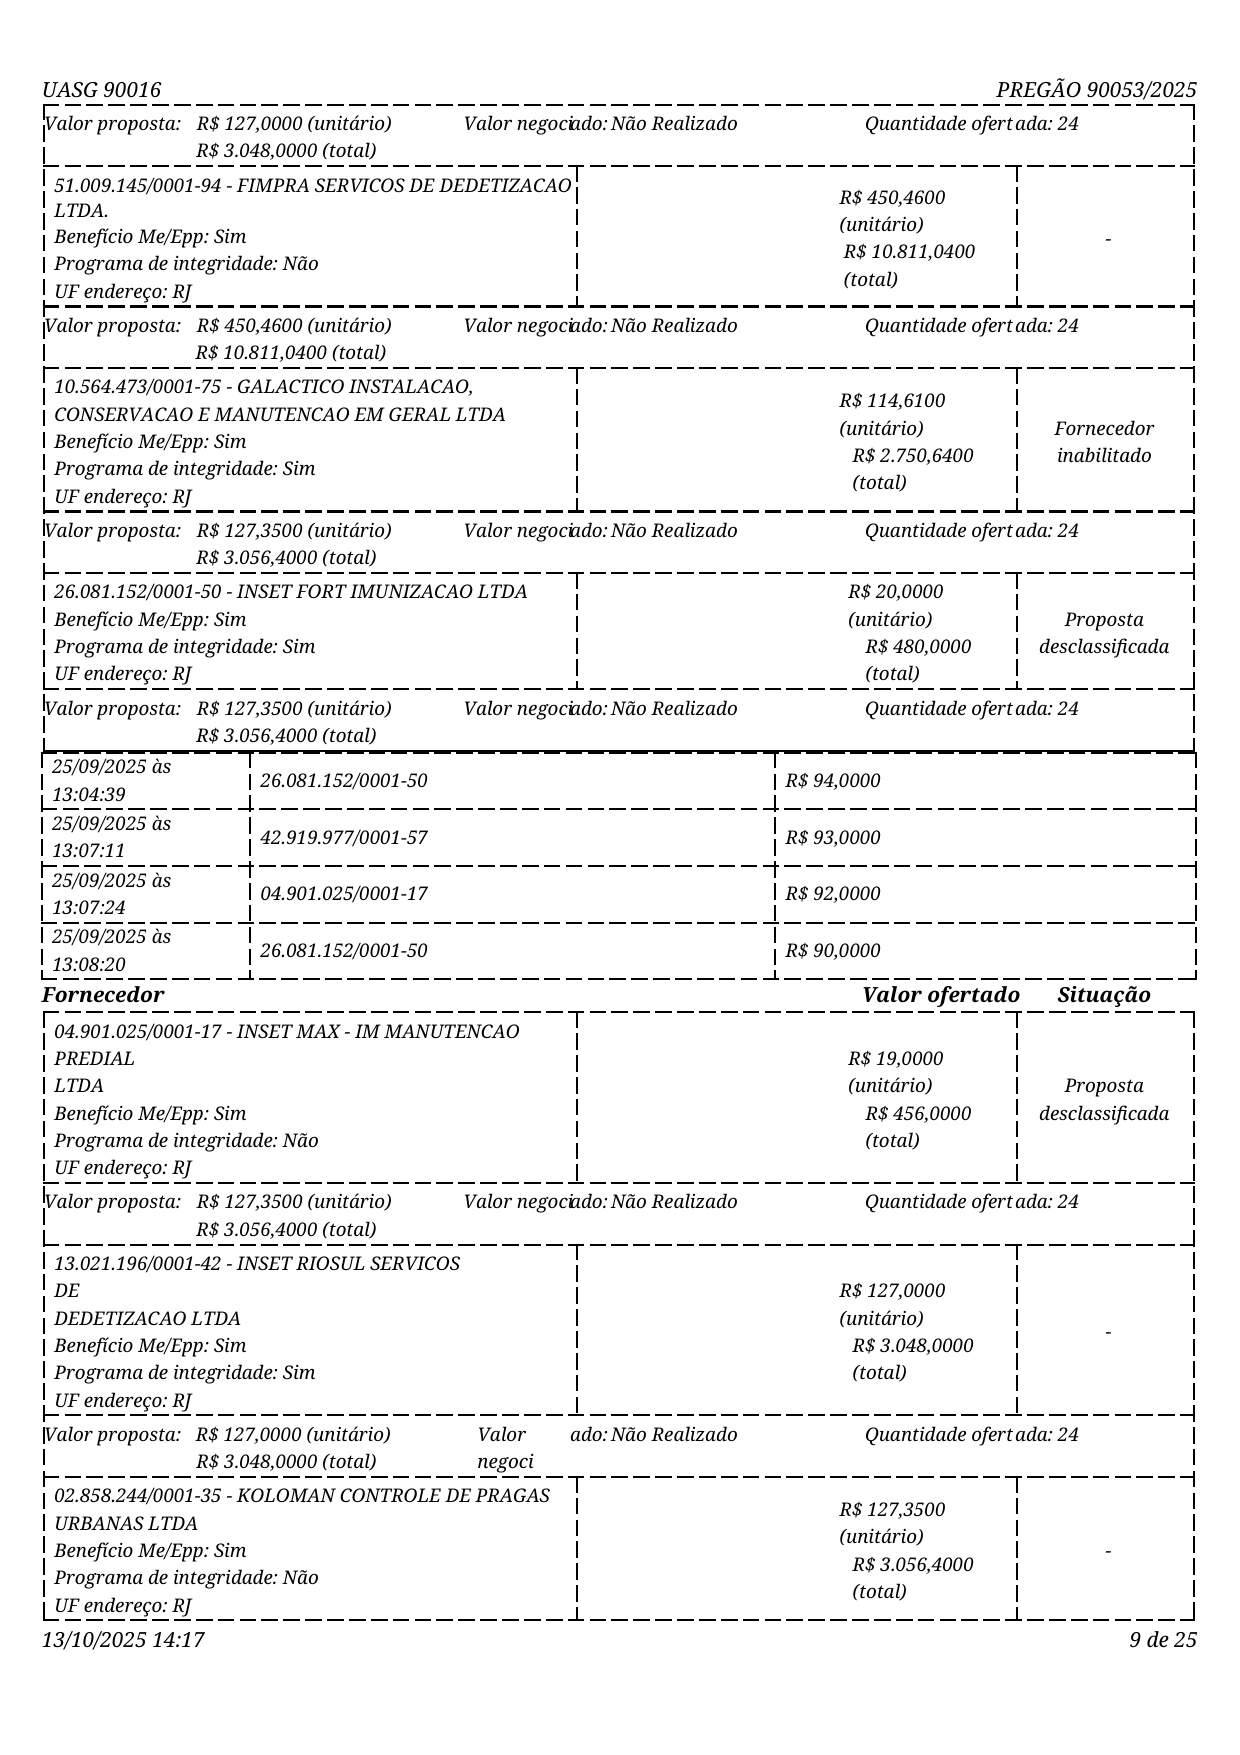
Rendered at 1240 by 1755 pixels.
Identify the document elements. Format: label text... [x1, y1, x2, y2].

table_cell [577, 572, 839, 688]
table_cell - [1101, 1244, 1194, 1414]
table_cell ado: Não Realizado [577, 104, 839, 165]
table_cell R$ 450,4600 (unitário) R$ 10.811,0400 (total) [839, 165, 1017, 305]
table_cell 10.564.473/0001-75 - GALACTICO INSTALACAO, CONSERVACAO E MANUTENCAO EM GERAL LTDA Benefício Me/Epp: Sim Programa de integridade: Sim UF endereço: RJ [44, 367, 577, 510]
table_header 26.081.152/0001-50 [250, 752, 775, 808]
table_cell R$ 90,0000 [775, 922, 1196, 978]
table_cell - [1101, 1476, 1194, 1619]
table_cell R$ 92,0000 [775, 865, 1196, 922]
table_cell ada: 24 [1017, 1182, 1194, 1243]
table_cell Valor proposta: R$ 127,0000 (unitário) Valor negoci R$ 3.048,0000 (total) [44, 104, 577, 165]
table_cell 25/09/2025 às 13:07:24 [42, 865, 250, 922]
table_cell R$ 127,3500 (unitário) R$ 3.056,4000 (total) [839, 1476, 1017, 1619]
table_cell - [1101, 165, 1194, 305]
table_cell 25/09/2025 às 13:08:20 [42, 922, 250, 978]
table_cell Valor proposta: R$ 127,3500 (unitário) Valor negoci R$ 3.056,4000 (total) [44, 688, 577, 749]
table_cell Quantidade ofert [839, 1414, 1017, 1476]
table_cell ada: 24 [1017, 104, 1101, 165]
table_cell R$ 127,0000 (unitário) R$ 3.048,0000 (total) [839, 1244, 1017, 1414]
table_cell 51.009.145/0001-94 - FIMPRA SERVICOS DE DEDETIZACAO LTDA. Benefício Me/Epp: Sim Programa de integridade: Não UF endereço: RJ [44, 165, 577, 305]
table_cell [477, 1244, 577, 1414]
table_cell [577, 165, 839, 305]
table_cell ado: Não Realizado [577, 688, 839, 749]
table_cell ada: 24 [1017, 510, 1194, 572]
table_header 25/09/2025 às 13:04:39 [42, 752, 250, 808]
table_cell Valor proposta: R$ 127,3500 (unitário) Valor negoci R$ 3.056,4000 (total) [44, 1182, 577, 1243]
table_cell R$ 114,6100 (unitário) R$ 2.750,6400 (total) [839, 367, 1017, 510]
table_cell ado: Não Realizado [577, 510, 839, 572]
table_cell Valor negoci [477, 1414, 577, 1476]
table_header Proposta desclassificada [1017, 1011, 1194, 1182]
table_cell 13.021.196/0001-42 - INSET RIOSUL SERVICOS DE DEDETIZACAO LTDA Benefício Me/Epp: Sim Programa de integridade: Sim UF endereço: RJ [44, 1244, 477, 1414]
text Fornecedor Valor ofertado Situação [42, 980, 1200, 1009]
table_cell [1101, 1414, 1194, 1476]
table_cell Valor proposta: R$ 450,4600 (unitário) Valor negoci R$ 10.811,0400 (total) [44, 305, 577, 367]
table_cell R$ 93,0000 [775, 808, 1196, 865]
table_cell 26.081.152/0001-50 [250, 922, 775, 978]
table_cell Valor proposta: R$ 127,3500 (unitário) Valor negoci R$ 3.056,4000 (total) [44, 510, 577, 572]
table_cell Quantidade ofert [839, 688, 1017, 749]
table_cell R$ 20,0000 (unitário) R$ 480,0000 (total) [839, 572, 1017, 688]
table_cell [1017, 1244, 1101, 1414]
table_cell 04.901.025/0001-17 [250, 865, 775, 922]
table_cell Proposta desclassificada [1017, 572, 1194, 688]
table_cell Quantidade ofert [839, 104, 1017, 165]
table_cell ada: 24 [1017, 688, 1194, 749]
table_cell ado: Não Realizado [577, 1414, 839, 1476]
table_cell [577, 1476, 839, 1619]
table_header 04.901.025/0001-17 - INSET MAX - IM MANUTENCAO PREDIAL LTDA Benefício Me/Epp: Sim Programa de integridade: Não UF endereço: RJ [44, 1011, 577, 1182]
table_cell Fornecedor inabilitado [1017, 367, 1194, 510]
table_cell Quantidade ofert [839, 305, 1017, 367]
table_header R$ 19,0000 (unitário) R$ 456,0000 (total) [839, 1011, 1017, 1182]
table_cell [1017, 1476, 1101, 1619]
table_header R$ 94,0000 [775, 752, 1196, 808]
table_cell 25/09/2025 às 13:07:11 [42, 808, 250, 865]
table_cell Quantidade ofert [839, 510, 1017, 572]
table_cell [1101, 305, 1194, 367]
table_cell [1017, 165, 1101, 305]
table_cell 02.858.244/0001-35 - KOLOMAN CONTROLE DE PRAGAS URBANAS LTDA Benefício Me/Epp: Sim Programa de integridade: Não UF endereço: RJ [44, 1476, 577, 1619]
table_cell ada: 24 [1017, 305, 1101, 367]
table_cell [577, 367, 839, 510]
table_cell Valor proposta: R$ 127,0000 (unitário) R$ 3.048,0000 (total) [44, 1414, 477, 1476]
table_cell ado: Não Realizado [577, 305, 839, 367]
table_cell Quantidade ofert [839, 1182, 1017, 1243]
table_cell ada: 24 [1017, 1414, 1101, 1476]
table_header [577, 1011, 839, 1182]
table_cell 42.919.977/0001-57 [250, 808, 775, 865]
table_cell 26.081.152/0001-50 - INSET FORT IMUNIZACAO LTDA Benefício Me/Epp: Sim Programa de integridade: Sim UF endereço: RJ [44, 572, 577, 688]
table_cell [577, 1244, 839, 1414]
table_cell ado: Não Realizado [577, 1182, 839, 1243]
table_cell [1101, 104, 1194, 165]
